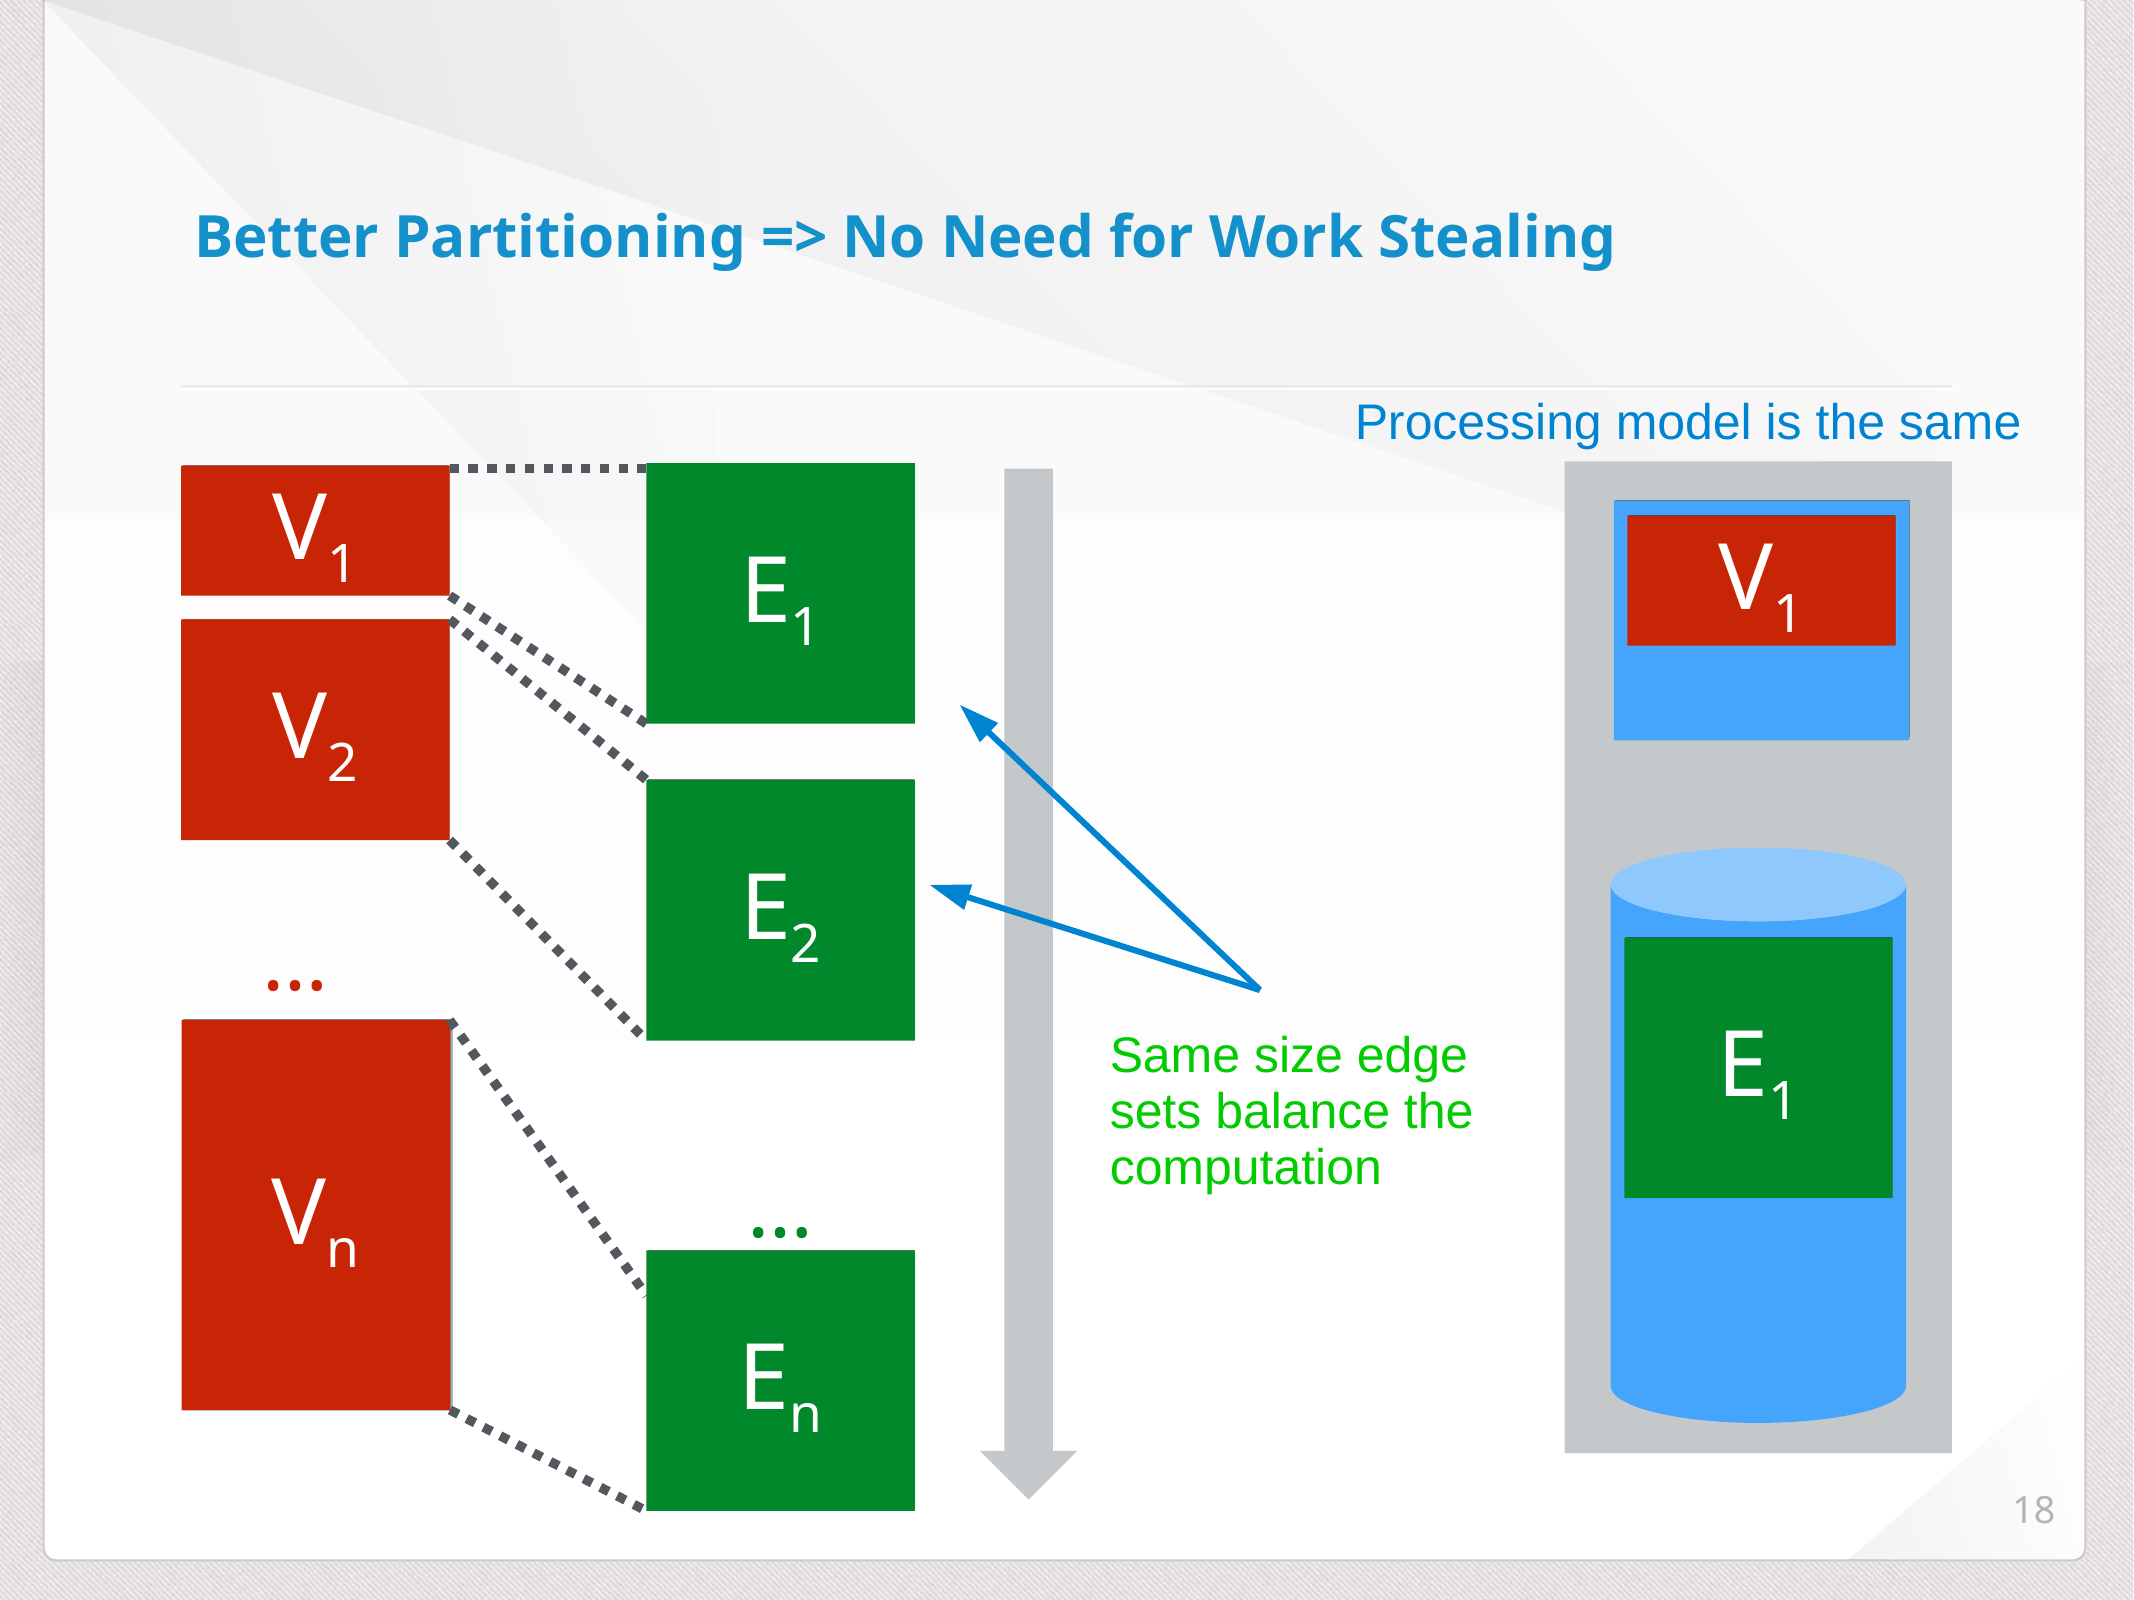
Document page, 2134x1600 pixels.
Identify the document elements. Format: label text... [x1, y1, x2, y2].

text_box … [739, 1125, 822, 1250]
text_box E1 [646, 463, 915, 724]
text_box V1 [1627, 515, 1896, 646]
title Guideline [1610, 847, 1907, 922]
text_box E2 [646, 779, 915, 1041]
text_box [1004, 752, 1053, 920]
text_box … [253, 878, 337, 1015]
text_box [1004, 468, 1053, 788]
picture [0, 0, 2134, 1600]
text_box En [646, 1250, 915, 1511]
text_box [1564, 504, 1952, 1454]
slide_number [1909, 1476, 2071, 1548]
text_box [980, 913, 1078, 1500]
text_box Same size edge sets balance the computation [1095, 1020, 1501, 1306]
title Better Partitioning => No Need for Work Stealing [194, 136, 1966, 346]
text_box Vn [181, 1020, 451, 1411]
text_box Processing model is the same [1305, 345, 2086, 504]
text_box E1 [1624, 937, 1893, 1199]
text_box V1 [181, 465, 450, 596]
text_box V2 [181, 619, 450, 841]
